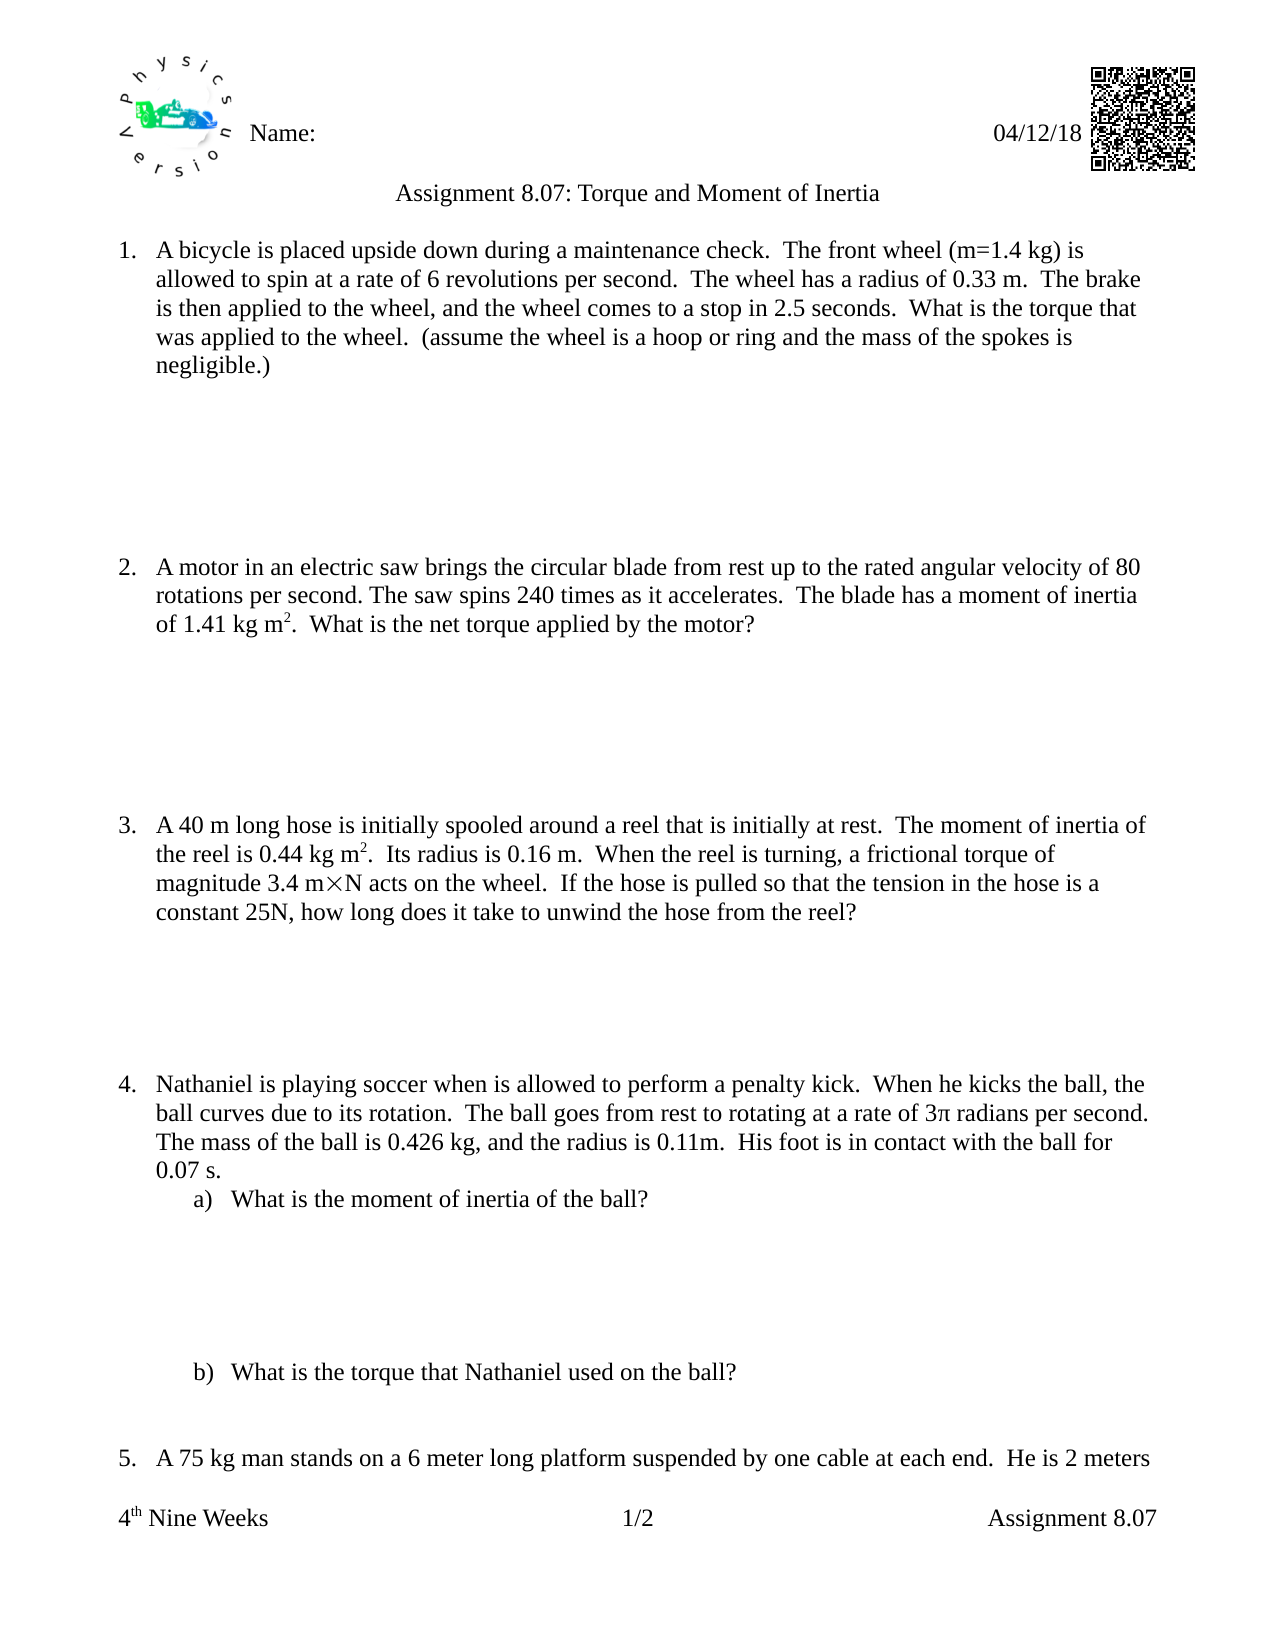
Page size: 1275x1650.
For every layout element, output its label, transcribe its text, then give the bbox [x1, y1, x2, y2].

list A 40 m long hose is initially spooled around a reel that is initially at rest. The moment of inertia of the reel is 0.44 kg m2. Its radius is 0.16 m. When the reel is turning, a frictional torque of magnitude 3.4 m´N acts on the wheel. If the hose is pulled so that the tension in the hose is a constant 25N, how long does it take to unwind the hose from the reel? [118, 811, 1157, 926]
list A 75 kg man stands on a 6 meter long platform suspended by one cable at each end. He is 2 meters [118, 1443, 1157, 1472]
list A motor in an electric saw brings the circular blade from rest up to the rated angular velocity of 80 rotations per second. The saw spins 240 times as it accelerates. The blade has a moment of inertia of 1.41 kg m2. What is the net torque applied by the motor? [118, 552, 1157, 638]
list What is the moment of inertia of the ball? [193, 1184, 1157, 1213]
text Assignment 8.07: Torque and Moment of Inertia [118, 176, 1157, 207]
picture [119, 56, 232, 177]
list What is the torque that Nathaniel used on the ball? [193, 1357, 1157, 1386]
list Nathaniel is playing soccer when is allowed to perform a penalty kick. When he kicks the ball, the ball curves due to its rotation. The ball goes from rest to rotating at a rate of 3π radians per second. The mass of the ball is 0.426 kg, and the radius is 0.11m. His foot is in contact with the ball for 0.07 s. [118, 1069, 1157, 1184]
list A bicycle is placed upside down during a maintenance check. The front wheel (m=1.4 kg) is allowed to spin at a rate of 6 revolutions per second. The wheel has a radius of 0.33 m. The brake is then applied to the wheel, and the wheel comes to a stop in 2.5 seconds. What is the torque that was applied to the wheel. (assume the wheel is a hoop or ring and the mass of the spokes is negligible.) [118, 236, 1157, 379]
picture [1082, 58, 1203, 179]
